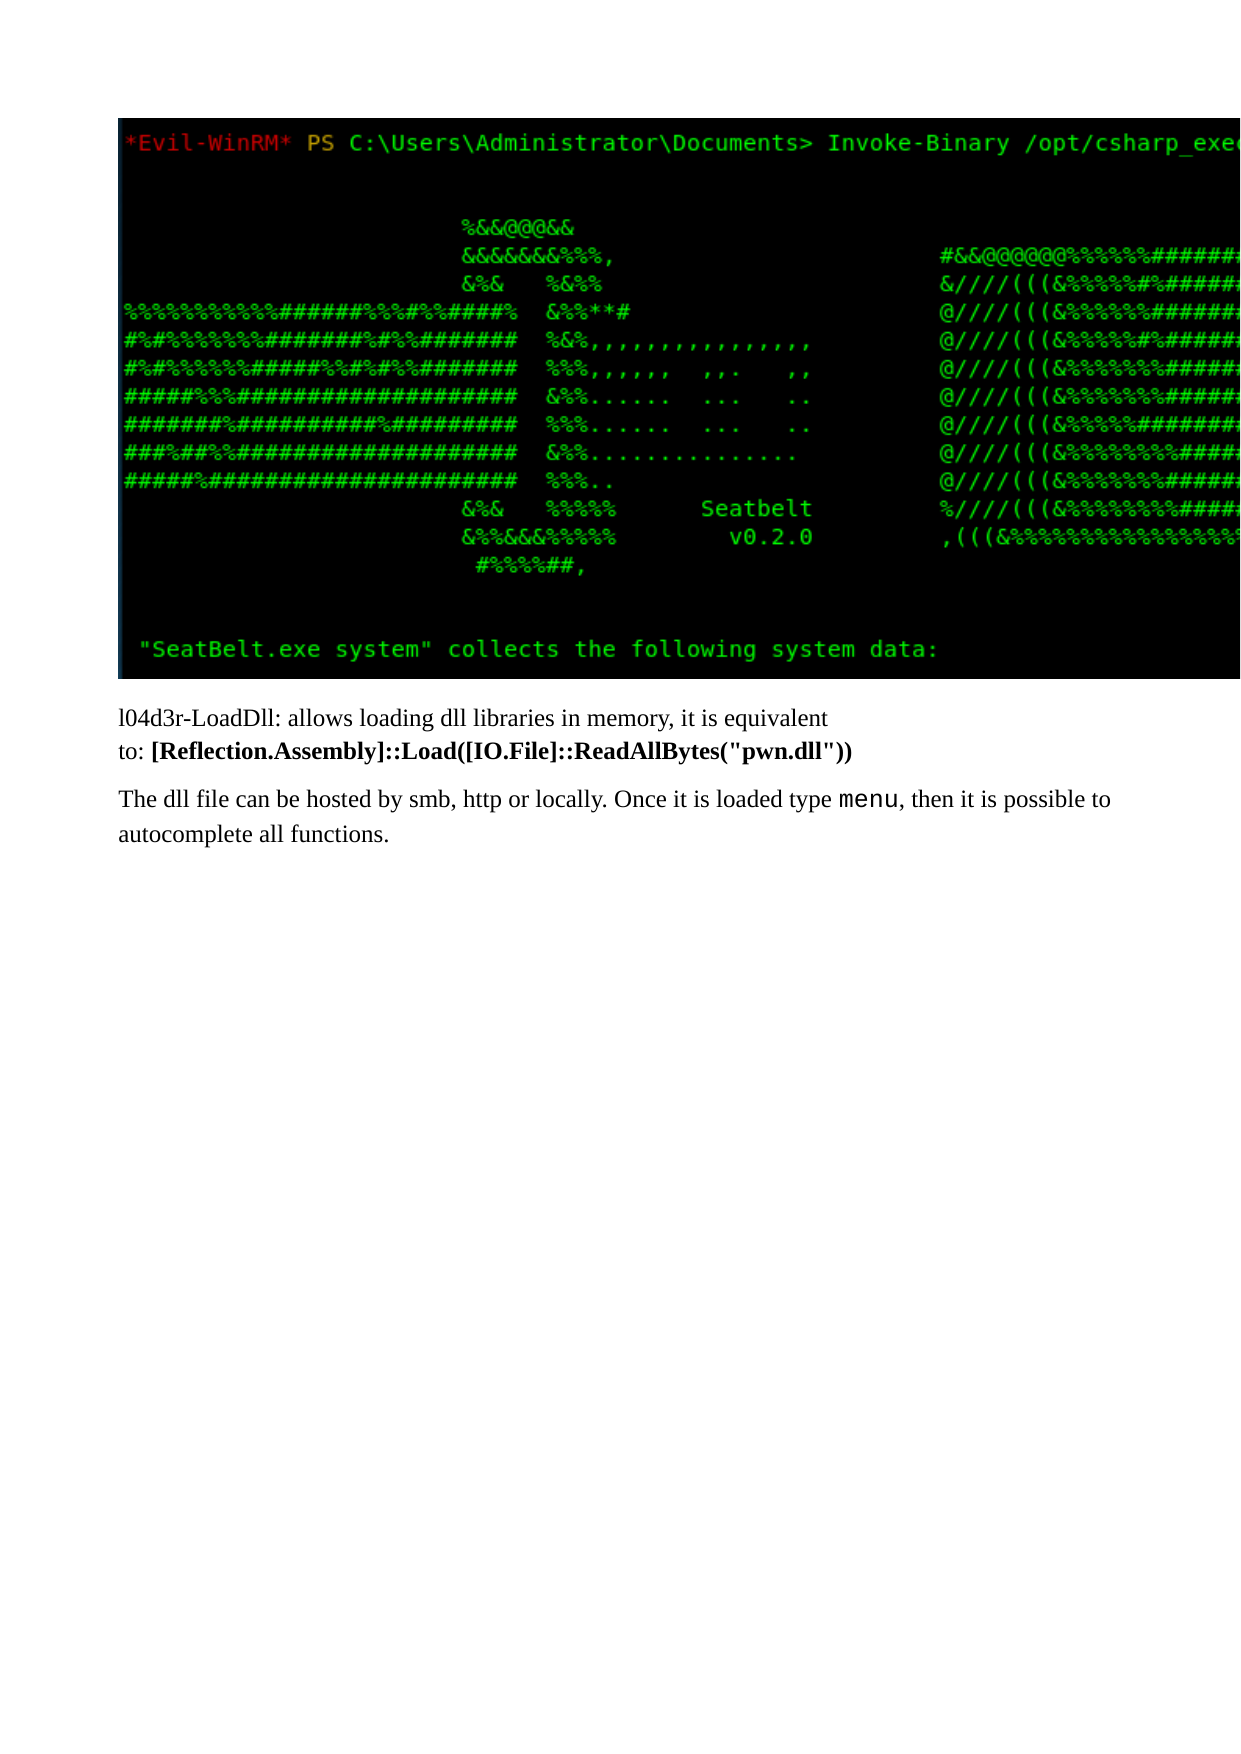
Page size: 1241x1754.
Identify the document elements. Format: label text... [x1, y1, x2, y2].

picture [118, 118, 1241, 679]
text The dll file can be hosted by smb, http or locally. Once it is loaded type menu, then it is possible to autocomplete all functions. [118, 784, 1122, 848]
text l04d3r-LoadDll: allows loading dll libraries in memory, it is equivalent to: [Reflection.Assembly]::Load([IO.File]::ReadAllBytes("pwn.dll")) [118, 703, 1122, 765]
